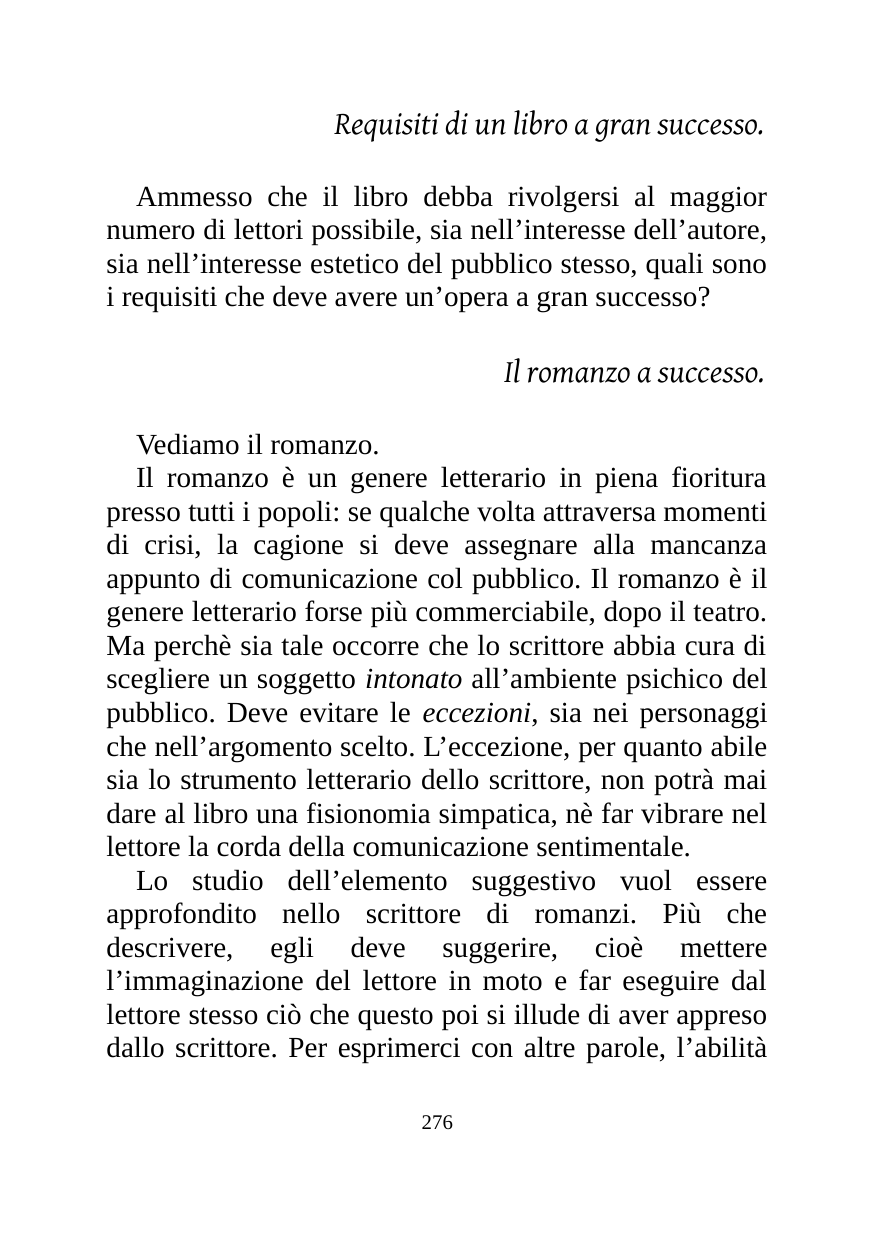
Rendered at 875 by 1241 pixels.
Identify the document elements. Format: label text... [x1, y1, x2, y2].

text Vediamo il romanzo. [106, 427, 768, 460]
subtitle Requisiti di un libro a gran successo. [106, 106, 768, 143]
text Ammesso che il libro debba rivolgersi al maggior numero di lettori possibile, sia nell’interesse dell’autore, sia nell’interesse estetico del pubblico stesso, quali sono i requisiti che deve avere un’opera a gran successo? [106, 179, 768, 313]
text Lo studio dell’elemento suggestivo vuol essere approfondito nello scrittore di romanzi. Più che descrivere, egli deve suggerire, cioè mettere l’immaginazione del lettore in moto e far eseguire dal lettore stesso ciò che questo poi si illude di aver appreso dallo scrittore. Per esprimerci con altre parole, l’abilità [106, 863, 768, 1064]
subtitle Il romanzo a successo. [106, 354, 768, 391]
text Il romanzo è un genere letterario in piena fioritura presso tutti i popoli: se qualche volta attraversa momenti di crisi, la cagione si deve assegnare alla mancanza appunto di comunicazione col pubblico. Il romanzo è il genere letterario forse più commerciabile, dopo il teatro. Ma perchè sia tale occorre che lo scrittore abbia cura di scegliere un soggetto intonato all’ambiente psichico del pubblico. Deve evitare le eccezioni, sia nei personaggi che nell’argomento scelto. L’eccezione, per quanto abile sia lo strumento letterario dello scrittore, non potrà mai dare al libro una fisionomia simpatica, nè far vibrare nel lettore la corda della comunicazione sentimentale. [106, 460, 768, 863]
